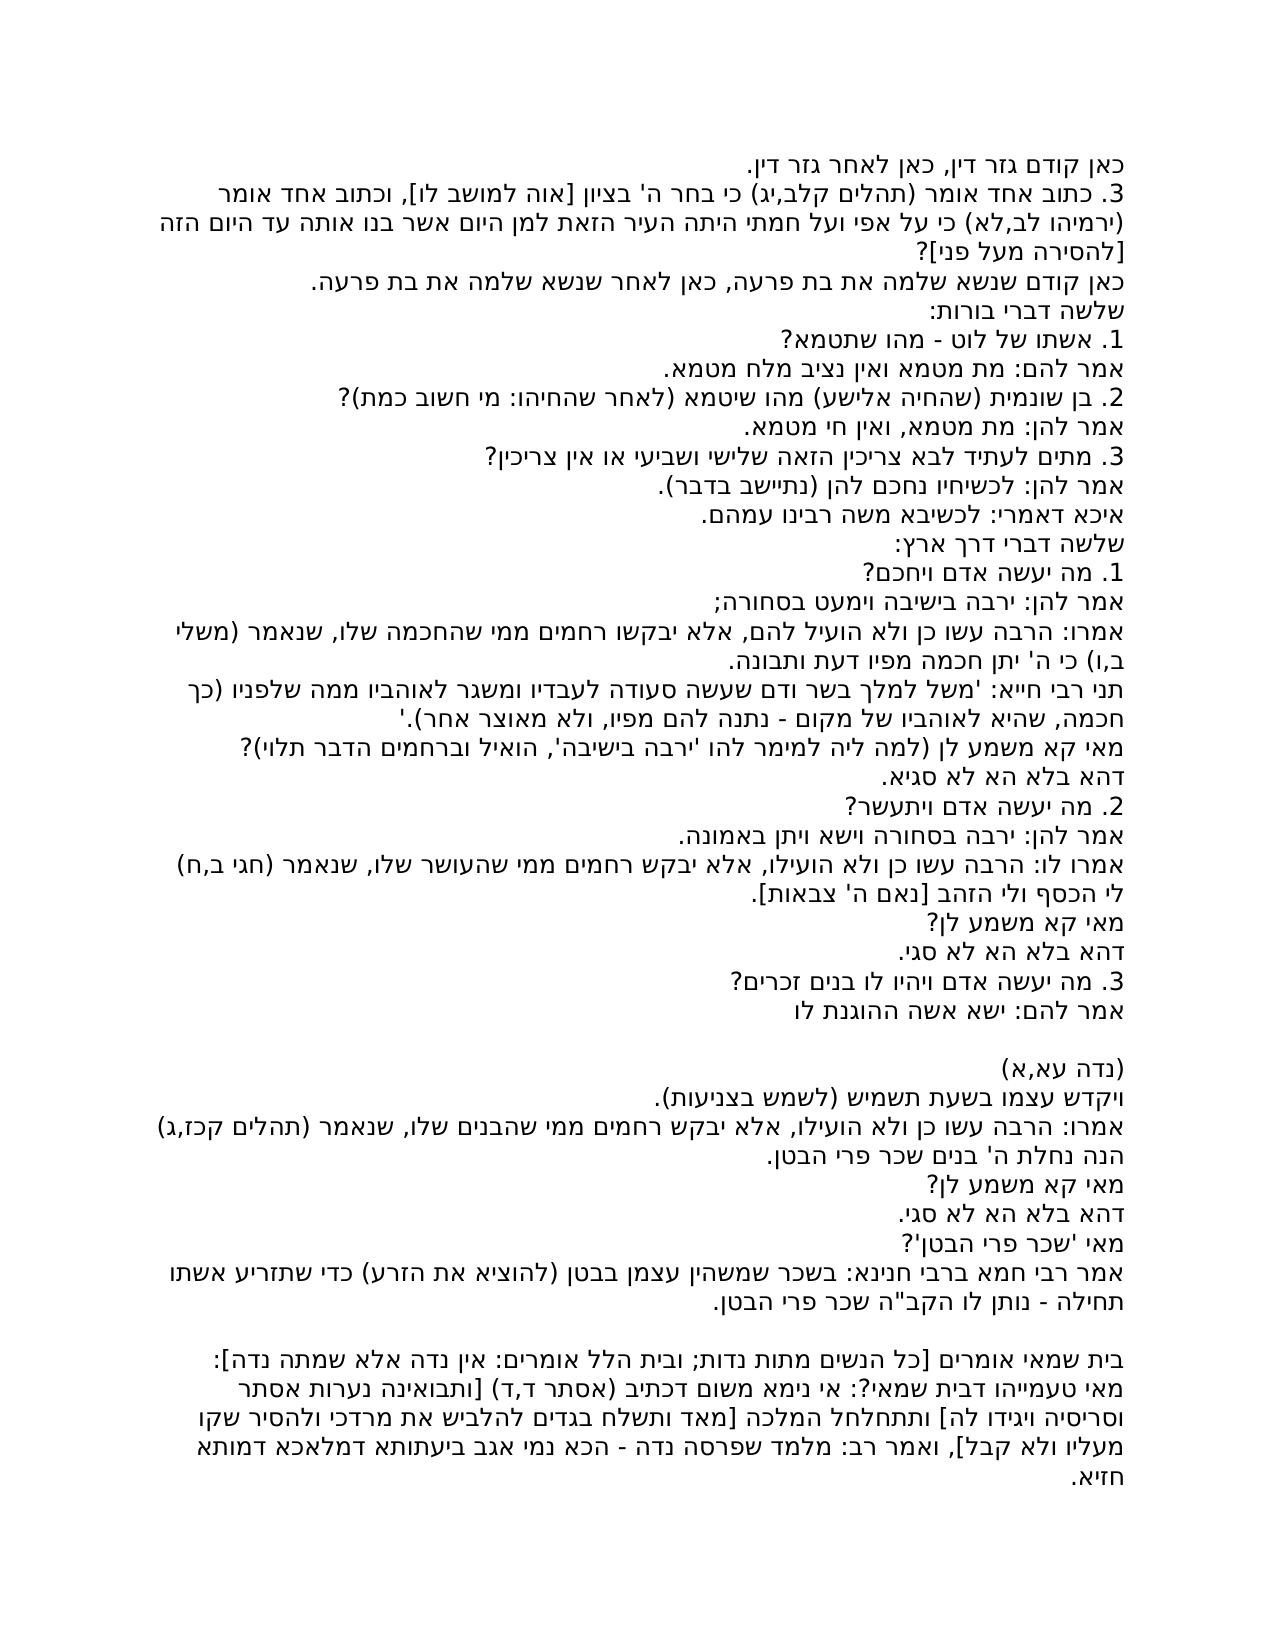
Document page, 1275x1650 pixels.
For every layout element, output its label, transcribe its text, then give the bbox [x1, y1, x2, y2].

text שלשה דברי דרך ארץ: [150, 529, 1125, 558]
text אמרו: הרבה עשו כן ולא הועיל להם, אלא יבקשו רחמים ממי שהחכמה שלו, שנאמר (משלי ב,ו) כי ה' יתן חכמה מפיו דעת ותבונה. [150, 617, 1125, 675]
text איכא דאמרי: לכשיבא משה רבינו עמהם. [150, 500, 1125, 529]
text אמר להן: ירבה בסחורה וישא ויתן באמונה. [150, 821, 1125, 850]
text 3. כתוב אחד אומר (תהלים קלב,יג) כי בחר ה' בציון [אוה למושב לו], וכתוב אחד אומר (ירמיהו לב,לא) כי על אפי ועל חמתי היתה העיר הזאת למן היום אשר בנו אותה עד היום הזה [להסירה מעל פני]? [150, 179, 1125, 267]
text אמר להן: מת מטמא, ואין חי מטמא. [150, 412, 1125, 442]
text מאי קא משמע לן? [150, 1170, 1125, 1199]
text תני רבי חייא: 'משל למלך בשר ודם שעשה סעודה לעבדיו ומשגר לאוהביו ממה שלפניו (כך חכמה, שהיא לאוהביו של מקום - נתנה להם מפיו, ולא מאוצר אחר).' [150, 675, 1125, 733]
text אמרו לו: הרבה עשו כן ולא הועילו, אלא יבקש רחמים ממי שהעושר שלו, שנאמר (חגי ב,ח) לי הכסף ולי הזהב [נאם ה' צבאות]. [150, 850, 1125, 908]
text אמר להן: ירבה בישיבה וימעט בסחורה; [150, 587, 1125, 617]
text אמר להם: מת מטמא ואין נציב מלח מטמא. [150, 354, 1125, 383]
text דהא בלא הא לא סגיא. [150, 762, 1125, 792]
text 1. מה יעשה אדם ויחכם? [150, 558, 1125, 587]
text (נדה עא,א) [150, 1054, 1125, 1083]
text מאי קא משמע לן? [150, 908, 1125, 937]
text מאי 'שכר פרי הבטן'? [150, 1229, 1125, 1258]
text אמר להן: לכשיחיו נחכם להן (נתיישב בדבר). [150, 471, 1125, 500]
text 3. מתים לעתיד לבא צריכין הזאה שלישי ושביעי או אין צריכין? [150, 442, 1125, 471]
text ויקדש עצמו בשעת תשמיש (לשמש בצניעות). [150, 1083, 1125, 1112]
text אמרו: הרבה עשו כן ולא הועילו, אלא יבקש רחמים ממי שהבנים שלו, שנאמר (תהלים קכז,ג) הנה נחלת ה' בנים שכר פרי הבטן. [150, 1112, 1125, 1170]
text 3. מה יעשה אדם ויהיו לו בנים זכרים? [150, 967, 1125, 996]
text אמר רבי חמא ברבי חנינא: בשכר שמשהין עצמן בבטן (להוציא את הזרע) כדי שתזריע אשתו תחילה - נותן לו הקב"ה שכר פרי הבטן. [150, 1258, 1125, 1316]
text שלשה דברי בורות: [150, 296, 1125, 325]
text מאי קא משמע לן (למה ליה למימר להו 'ירבה בישיבה', הואיל וברחמים הדבר תלוי)? [150, 733, 1125, 762]
text אמר להם: ישא אשה ההוגנת לו [150, 996, 1125, 1025]
text 2. מה יעשה אדם ויתעשר? [150, 792, 1125, 821]
text מאי טעמייהו דבית שמאי?: אי נימא משום דכתיב (אסתר ד,ד) [ותבואינה נערות אסתר וסריסיה ויגידו לה] ותתחלחל המלכה [מאד ותשלח בגדים להלביש את מרדכי ולהסיר שקו מעליו ולא קבל], ואמר רב: מלמד שפרסה נדה - הכא נמי אגב ביעתותא דמלאכא דמותא חזיא. [150, 1374, 1125, 1491]
text 1. אשתו של לוט - מהו שתטמא? [150, 325, 1125, 354]
text דהא בלא הא לא סגי. [150, 937, 1125, 967]
text 2. בן שונמית (שהחיה אלישע) מהו שיטמא (לאחר שהחיהו: מי חשוב כמת)? [150, 383, 1125, 412]
text דהא בלא הא לא סגי. [150, 1199, 1125, 1229]
text כאן קודם גזר דין, כאן לאחר גזר דין. [150, 150, 1125, 179]
text כאן קודם שנשא שלמה את בת פרעה, כאן לאחר שנשא שלמה את בת פרעה. [150, 267, 1125, 296]
text בית שמאי אומרים [כל הנשים מתות נדות; ובית הלל אומרים: אין נדה אלא שמתה נדה]: [150, 1345, 1125, 1374]
